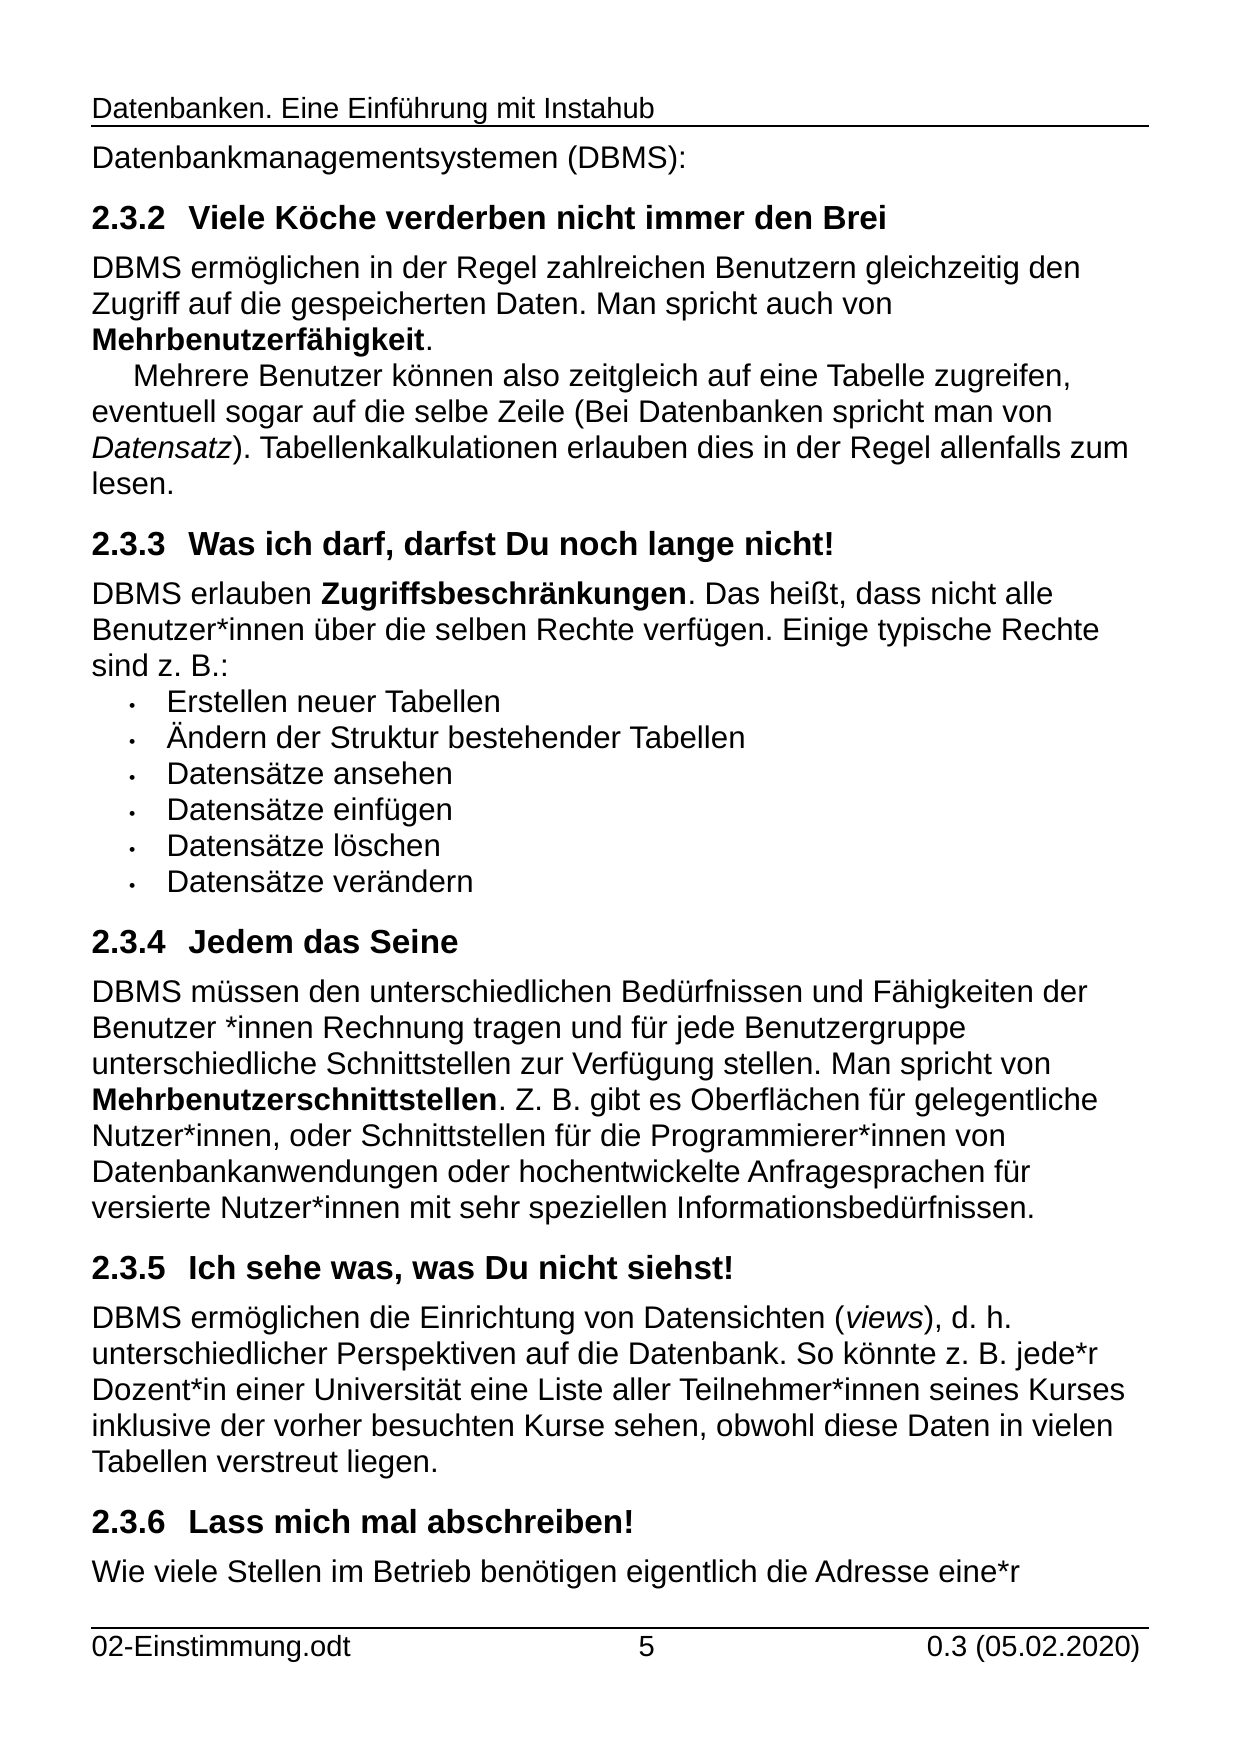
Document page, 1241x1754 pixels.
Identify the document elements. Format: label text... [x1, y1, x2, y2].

list Datensätze einfügen [129, 791, 1149, 827]
list Datensätze ansehen [129, 755, 1149, 791]
text Wie viele Stellen im Betrieb benötigen eigentlich die Adresse eine*r [91, 1553, 1149, 1589]
subtitle Was ich darf, darfst Du noch lange nicht! [91, 524, 1149, 563]
list Datensätze löschen [129, 827, 1149, 863]
text DBMS müssen den unterschiedlichen Bedürfnissen und Fähigkeiten der Benutzer *innen Rechnung tragen und für jede Benutzergruppe unterschiedliche Schnittstellen zur Verfügung stellen. Man spricht von Mehrbenutzerschnittstellen. Z. B. gibt es Oberflächen für gelegentliche Nutzer*innen, oder Schnittstellen für die Programmierer*innen von Datenbankanwendungen oder hochentwickelte Anfragesprachen für versierte Nutzer*innen mit sehr speziellen Informationsbedürfnissen. [91, 973, 1149, 1225]
list Ändern der Struktur bestehender Tabellen [129, 719, 1149, 755]
list Erstellen neuer Tabellen [129, 683, 1149, 719]
text DBMS erlauben Zugriffsbeschränkungen. Das heißt, dass nicht alle Benutzer*innen über die selben Rechte verfügen. Einige typische Rechte sind z. B.: [91, 575, 1149, 683]
subtitle Jedem das Seine [91, 922, 1149, 961]
text DBMS ermöglichen in der Regel zahlreichen Benutzern gleichzeitig den Zugriff auf die gespeicherten Daten. Man spricht auch von Mehrbenutzerfähigkeit. [91, 249, 1149, 357]
subtitle Lass mich mal abschreiben! [91, 1503, 1149, 1541]
list Datensätze verändern [129, 863, 1149, 899]
text Mehrere Benutzer können also zeitgleich auf eine Tabelle zugreifen, eventuell sogar auf die selbe Zeile (Bei Datenbanken spricht man von Datensatz). Tabellenkalkulationen erlauben dies in der Regel allenfalls zum lesen. [91, 357, 1149, 501]
text Datenbankmanagementsystemen (DBMS): [91, 139, 1149, 175]
text DBMS ermöglichen die Einrichtung von Datensichten (views), d. h. unterschiedlicher Perspektiven auf die Datenbank. So könnte z. B. jede*r Dozent*in einer Universität eine Liste aller Teilnehmer*innen seines Kurses inklusive der vorher besuchten Kurse sehen, obwohl diese Daten in vielen Tabellen verstreut liegen. [91, 1299, 1149, 1479]
subtitle Ich sehe was, was Du nicht siehst! [91, 1248, 1149, 1287]
subtitle Viele Köche verderben nicht immer den Brei [91, 198, 1149, 237]
